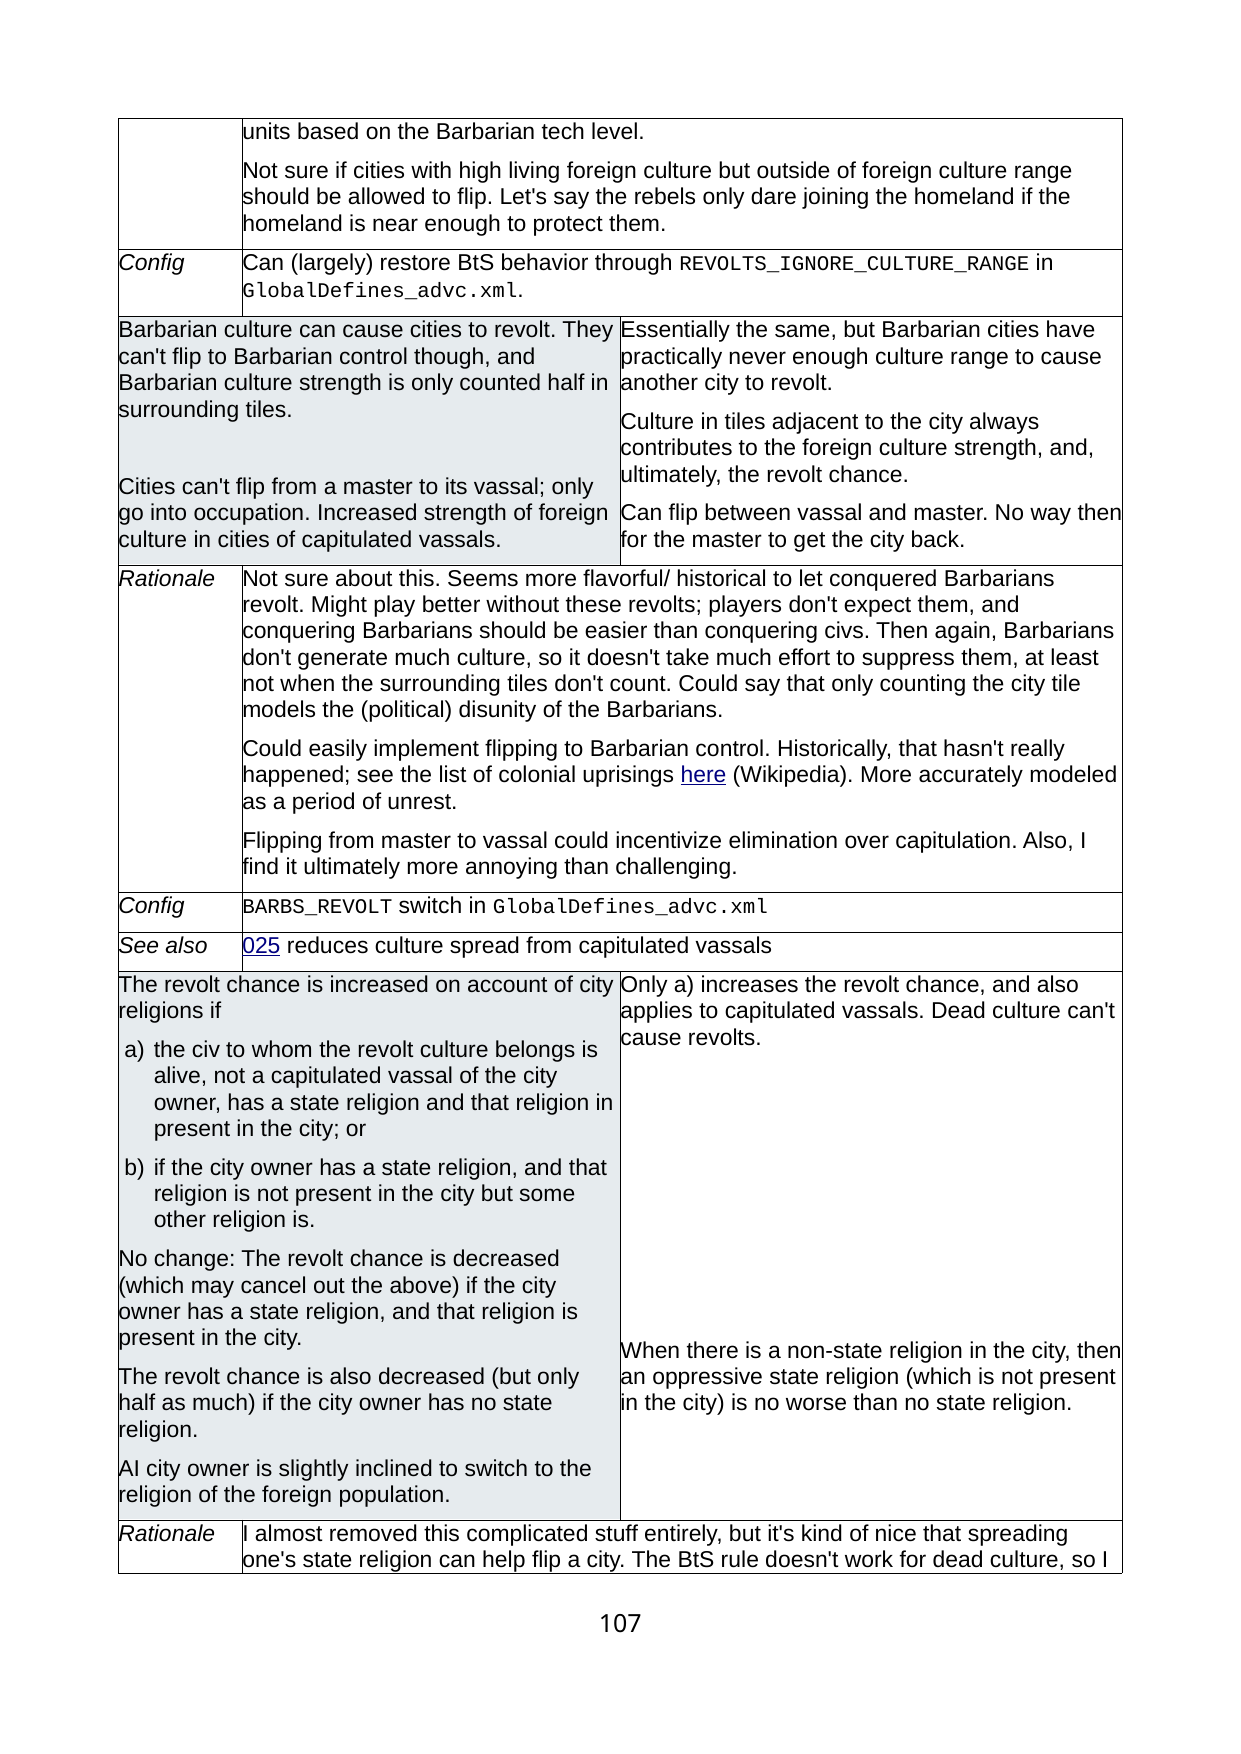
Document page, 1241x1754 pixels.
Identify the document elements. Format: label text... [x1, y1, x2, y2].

table_cell Rationale [119, 1521, 242, 1572]
table_cell Can (largely) restore BtS behavior through REVOLTS_IGNORE_CULTURE_RANGE in GlobalDefines_advc.xml. [243, 250, 1122, 316]
table_cell The revolt chance is increased on account of city religions if the civ to whom the revolt culture belongs is alive, not a capitulated vassal of the city owner, has a state religion and that religion in present in the city; or if the city owner has a state religion, and that religion is not present in the city but some other religion is. No change: The revolt chance is decreased (which may cancel out the above) if the city owner has a state religion, and that religion is present in the city. The revolt chance is also decreased (but only half as much) if the city owner has no state religion. AI city owner is slightly inclined to switch to the religion of the foreign population. [119, 972, 620, 1519]
table_cell Not sure about this. Seems more flavorful/ historical to let conquered Barbarians revolt. Might play better without these revolts; players don't expect them, and conquering Barbarians should be easier than conquering civs. Then again, Barbarians don't generate much culture, so it doesn't take much effort to suppress them, at least not when the surrounding tiles don't count. Could say that only counting the city tile models the (political) disunity of the Barbarians. Could easily implement flipping to Barbarian control. Historically, that hasn't really happened; see the list of colonial uprisings here (Wikipedia). More accurately modeled as a period of unrest. Flipping from master to vassal could incentivize elimination over capitulation. Also, I find it ultimately more annoying than challenging. [243, 566, 1122, 892]
table_cell Config [119, 893, 242, 932]
table_cell Config [119, 250, 242, 316]
table_cell units based on the Barbarian tech level. Not sure if cities with high living foreign culture but outside of foreign culture range should be allowed to flip. Let's say the rebels only dare joining the homeland if the homeland is near enough to protect them. [243, 119, 1122, 248]
table_cell Barbarian culture can cause cities to revolt. They can't flip to Barbarian control though, and Barbarian culture strength is only counted half in surrounding tiles. Cities can't flip from a master to its vassal; only go into occupation. Increased strength of foreign culture in cities of capitulated vassals. [119, 317, 620, 564]
table_cell See also [119, 933, 242, 971]
table_cell Essentially the same, but Barbarian cities have practically never enough culture range to cause another city to revolt. Culture in tiles adjacent to the city always contributes to the foreign culture strength, and, ultimately, the revolt chance. Can flip between vassal and master. No way then for the master to get the city back. [621, 317, 1122, 564]
table_cell I almost removed this complicated stuff entirely, but it's kind of nice that spreading one's state religion can help flip a city. The BtS rule doesn't work for dead culture, so I [243, 1521, 1122, 1572]
table_cell BARBS_REVOLT switch in GlobalDefines_advc.xml [243, 893, 1122, 932]
table_cell Rationale [119, 566, 242, 892]
table_cell [119, 119, 242, 248]
table_cell 025 reduces culture spread from capitulated vassals [243, 933, 1122, 971]
table_cell Only a) increases the revolt chance, and also applies to capitulated vassals. Dead culture can't cause revolts. When there is a non-state religion in the city, then an oppressive state religion (which is not present in the city) is no worse than no state religion. [621, 972, 1122, 1519]
